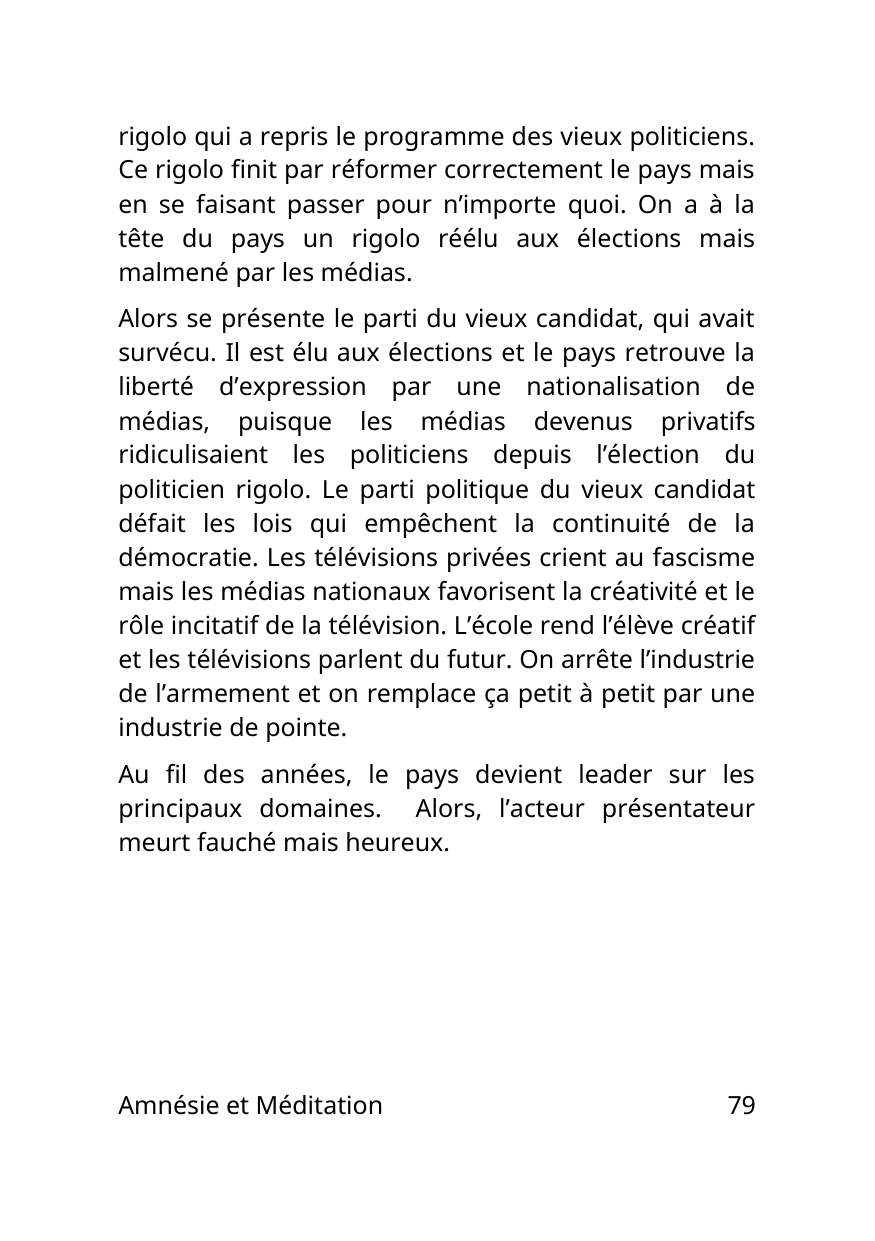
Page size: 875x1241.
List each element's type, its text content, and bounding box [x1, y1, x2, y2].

text Alors se présente le parti du vieux candidat, qui avait survécu. Il est élu aux élections et le pays retrouve la liberté d’expression par une nationalisation de médias, puisque les médias devenus privatifs ridiculisaient les politiciens depuis l’élection du politicien rigolo. Le parti politique du vieux candidat défait les lois qui empêchent la continuité de la démocratie. Les télévisions privées crient au fascisme mais les médias nationaux favorisent la créativité et le rôle incitatif de la télévision. L’école rend l’élève créatif et les télévisions parlent du futur. On arrête l’industrie de l’armement et on remplace ça petit à petit par une industrie de pointe. [118, 301, 756, 744]
text rigolo qui a repris le programme des vieux politiciens. Ce rigolo finit par réformer correctement le pays mais en se faisant passer pour n’importe quoi. On a à la tête du pays un rigolo réélu aux élections mais malmené par les médias. [118, 118, 756, 288]
text Au fil des années, le pays devient leader sur les principaux domaines. Alors, l’acteur présentateur meurt fauché mais heureux. [118, 756, 756, 858]
